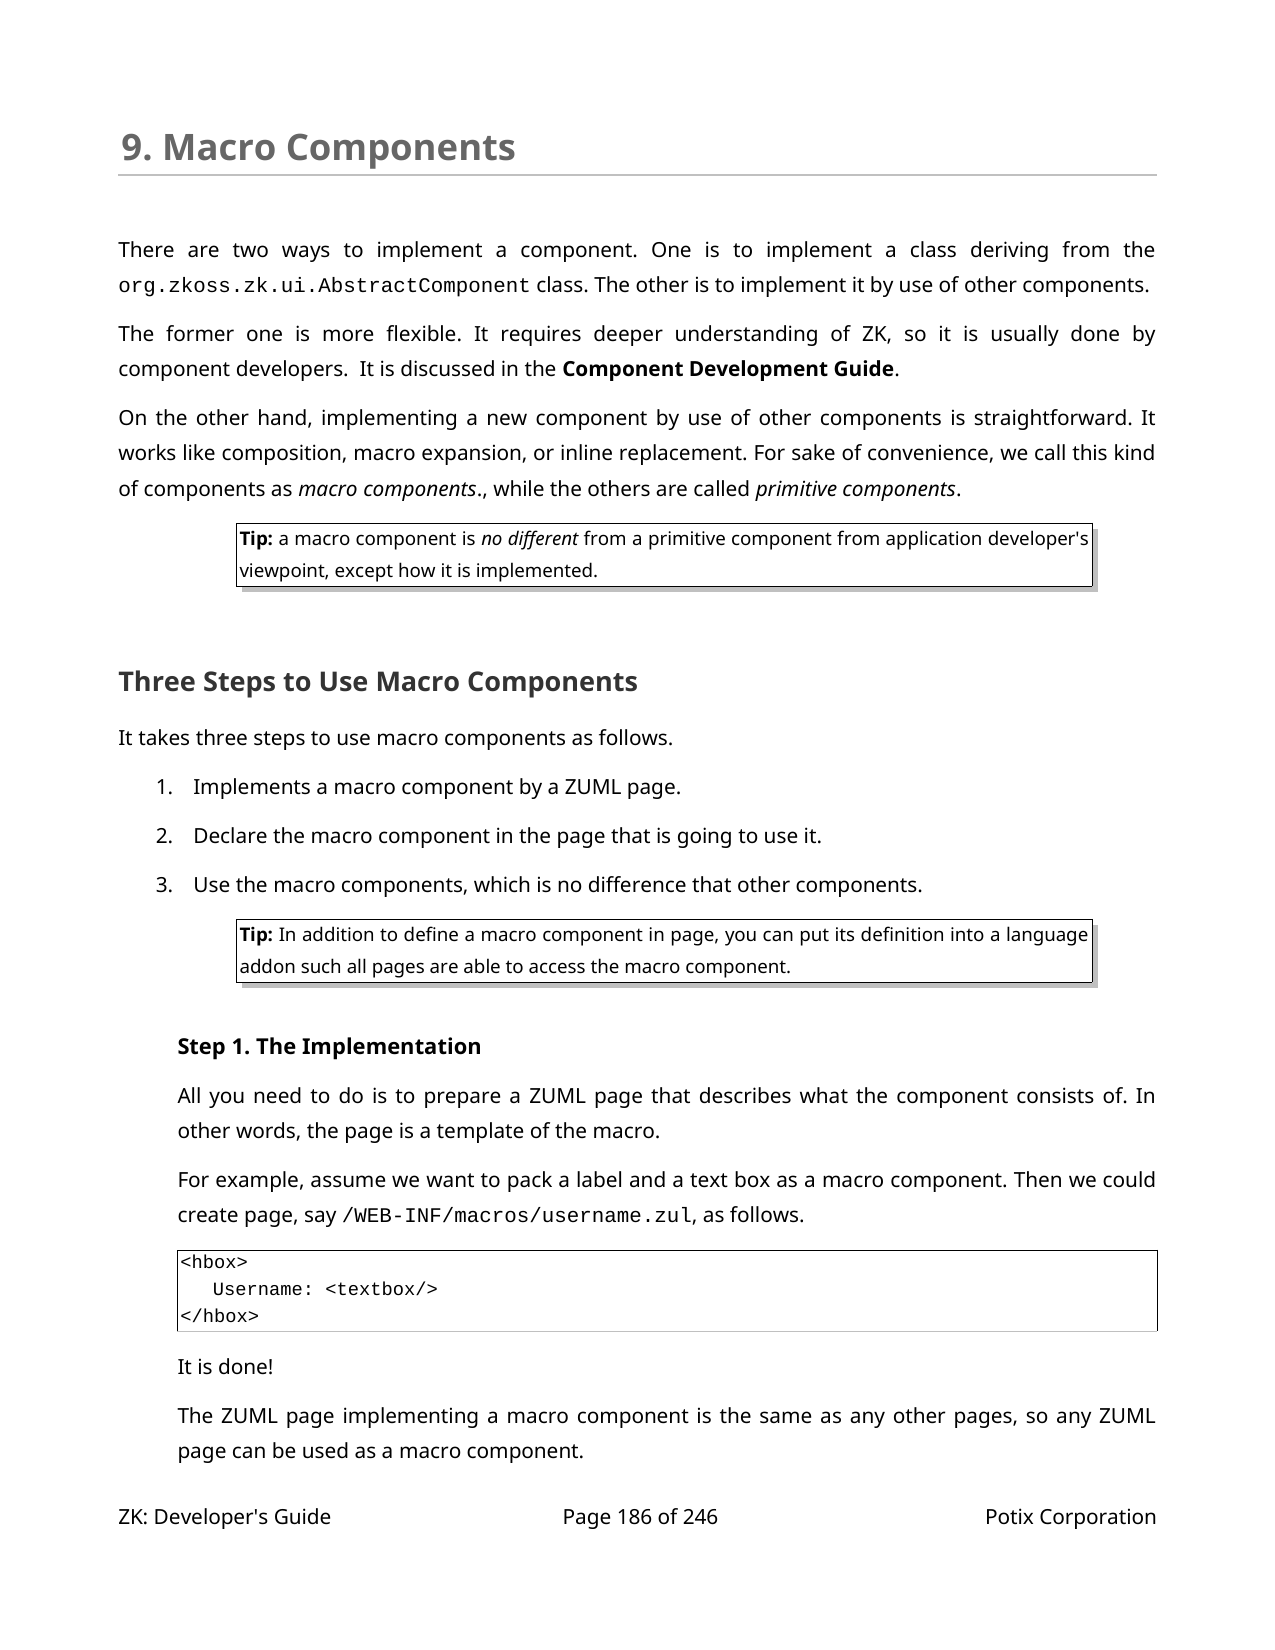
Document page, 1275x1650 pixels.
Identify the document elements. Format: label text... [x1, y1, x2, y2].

text Tip: a macro component is no different from a primitive component from application developer's viewpoint, except how it is implemented. [237, 524, 1092, 586]
list Use the macro components, which is no difference that other components. [156, 870, 1157, 898]
text </hbox> [178, 1304, 1157, 1331]
list Declare the macro component in the page that is going to use it. [156, 821, 1157, 849]
list Implements a macro component by a ZUML page. [156, 772, 1157, 800]
text It takes three steps to use macro components as follows. [118, 723, 1157, 751]
text Tip: In addition to define a macro component in page, you can put its definition into a language addon such all pages are able to access the macro component. [237, 920, 1092, 982]
text It is done! [177, 1352, 1157, 1380]
text <hbox> [178, 1251, 1157, 1274]
text For example, assume we want to pack a label and a text box as a macro component. Then we could create page, say /WEB-INF/macros/username.zul, as follows. [177, 1165, 1157, 1229]
text All you need to do is to prepare a ZUML page that describes what the component consists of. In other words, the page is a template of the macro. [177, 1081, 1157, 1144]
text Username: <textbox/> [178, 1277, 1157, 1301]
subtitle 9. Macro Components [118, 118, 1157, 174]
text On the other hand, implementing a new component by use of other components is straightforward. It works like composition, macro expansion, or inline replacement. For sake of convenience, we call this kind of components as macro components., while the others are called primitive components. [118, 403, 1157, 502]
text The ZUML page implementing a macro component is the same as any other pages, so any ZUML page can be used as a macro component. [177, 1401, 1157, 1464]
subtitle Three Steps to Use Macro Components [118, 663, 1157, 699]
text The former one is more flexible. It requires deeper understanding of ZK, so it is usually done by component developers. It is discussed in the Component Development Guide. [118, 319, 1157, 383]
text There are two ways to implement a component. One is to implement a class deriving from the org.zkoss.zk.ui.AbstractComponent class. The other is to implement it by use of other components. [118, 235, 1157, 299]
subtitle Step 1. The Implementation [177, 1031, 1157, 1061]
